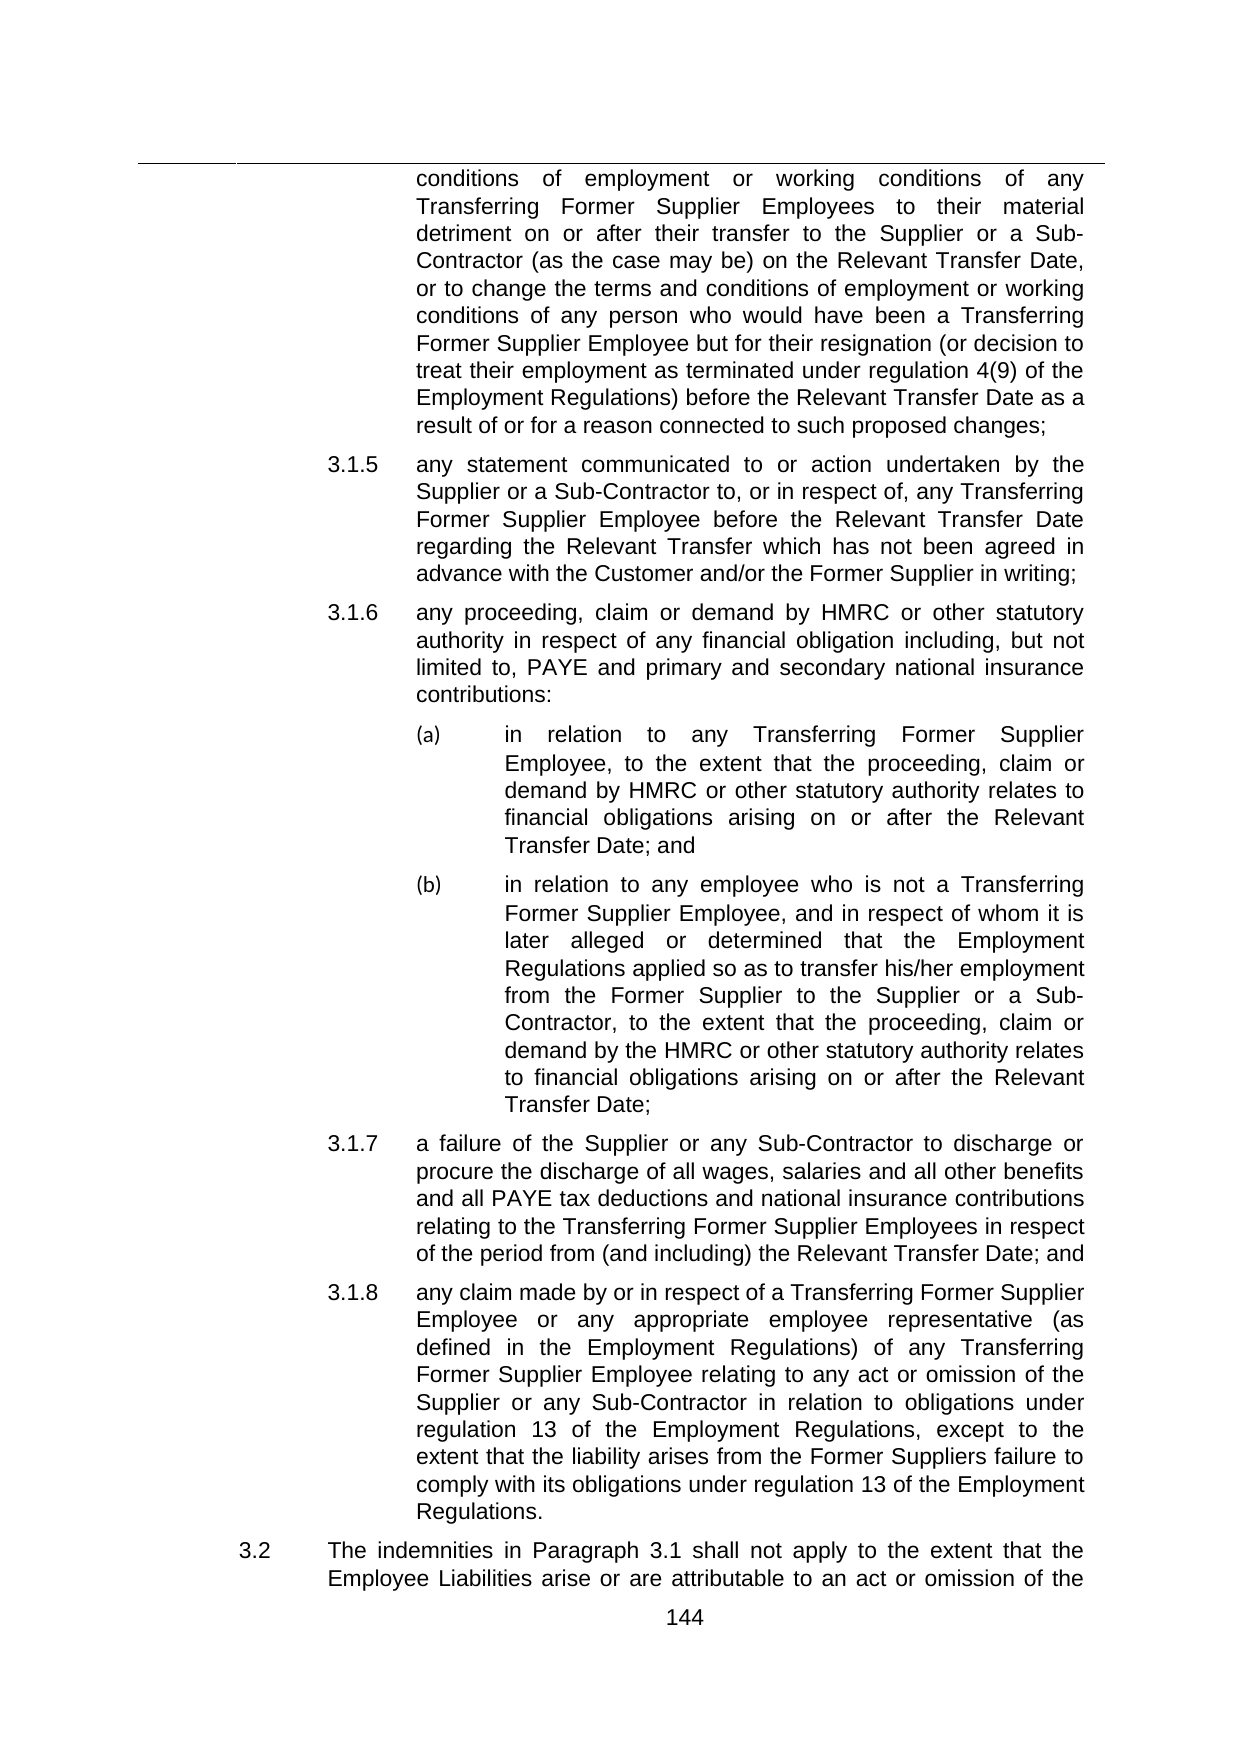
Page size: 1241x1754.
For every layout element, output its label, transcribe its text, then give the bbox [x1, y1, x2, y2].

list in relation to any Transferring Former Supplier Employee, to the extent that the proceeding, claim or demand by HMRC or other statutory authority relates to financial obligations arising on or after the Relevant Transfer Date; and [416, 720, 1085, 858]
list in relation to any employee who is not a Transferring Former Supplier Employee, and in respect of whom it is later alleged or determined that the Employment Regulations applied so as to transfer his/her employment from the Former Supplier to the Supplier or a Sub-Contractor, to the extent that the proceeding, claim or demand by the HMRC or other statutory authority relates to financial obligations arising on or after the Relevant Transfer Date; [416, 871, 1085, 1118]
list any statement communicated to or action undertaken by the Supplier or a Sub-Contractor to, or in respect of, any Transferring Former Supplier Employee before the Relevant Transfer Date regarding the Relevant Transfer which has not been agreed in advance with the Customer and/or the Former Supplier in writing; [327, 451, 1085, 587]
list a failure of the Supplier or any Sub-Contractor to discharge or procure the discharge of all wages, salaries and all other benefits and all PAYE tax deductions and national insurance contributions relating to the Transferring Former Supplier Employees in respect of the period from (and including) the Relevant Transfer Date; and [327, 1130, 1085, 1266]
list conditions of employment or working conditions of any Transferring Former Supplier Employees to their material detriment on or after their transfer to the Supplier or a Sub-Contractor (as the case may be) on the Relevant Transfer Date, or to change the terms and conditions of employment or working conditions of any person who would have been a Transferring Former Supplier Employee but for their resignation (or decision to treat their employment as terminated under regulation 4(9) of the Employment Regulations) before the Relevant Transfer Date as a result of or for a reason connected to such proposed changes; [327, 164, 1085, 438]
list The indemnities in Paragraph 3.1 shall not apply to the extent that the Employee Liabilities arise or are attributable to an act or omission of the [239, 1537, 1085, 1591]
list any claim made by or in respect of a Transferring Former Supplier Employee or any appropriate employee representative (as defined in the Employment Regulations) of any Transferring Former Supplier Employee relating to any act or omission of the Supplier or any Sub-Contractor in relation to obligations under regulation 13 of the Employment Regulations, except to the extent that the liability arises from the Former Suppliers failure to comply with its obligations under regulation 13 of the Employment Regulations. [327, 1279, 1085, 1524]
list any proceeding, claim or demand by HMRC or other statutory authority in respect of any financial obligation including, but not limited to, PAYE and primary and secondary national insurance contributions: [327, 599, 1085, 708]
